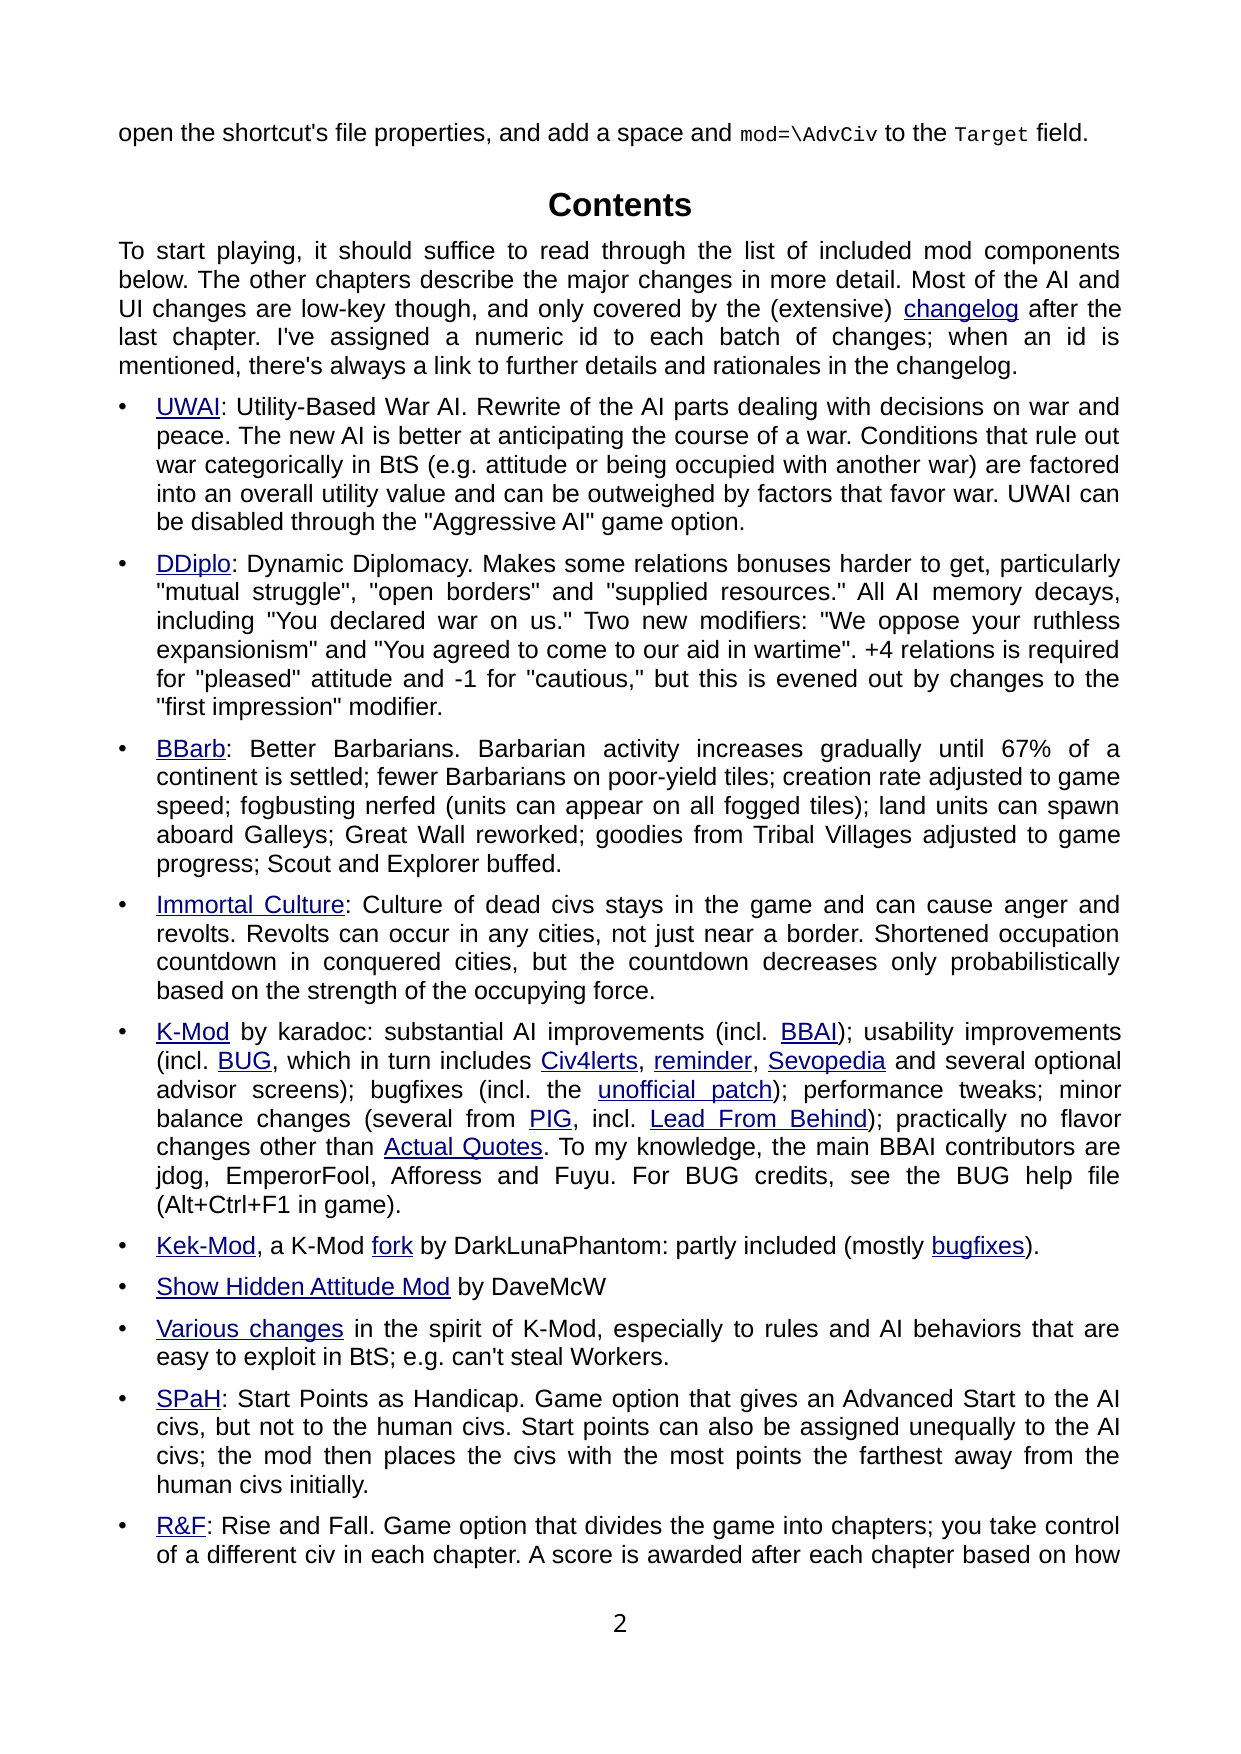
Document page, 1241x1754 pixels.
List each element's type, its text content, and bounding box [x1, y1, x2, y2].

list Various changes in the spirit of K-Mod, especially to rules and AI behaviors that are easy to exploit in BtS; e.g. can't steal Workers. [118, 1313, 1122, 1371]
list K-Mod by karadoc: substantial AI improvements (incl. BBAI); usability improvements (incl. BUG, which in turn includes Civ4lerts, reminder, Sevopedia and several optional advisor screens); bugfixes (incl. the unofficial patch); performance tweaks; minor balance changes (several from PIG, incl. Lead From Behind); practically no flavor changes other than Actual Quotes. To my knowledge, the main BBAI contributors are jdog, EmperorFool, Afforess and Fuyu. For BUG credits, see the BUG help file (Alt+Ctrl+F1 in game). [118, 1017, 1122, 1219]
subtitle Contents [118, 185, 1122, 224]
list R&F: Rise and Fall. Game option that divides the game into chapters; you take control of a different civ in each chapter. A score is awarded after each chapter based on how [118, 1511, 1122, 1569]
list SPaH: Start Points as Handicap. Game option that gives an Advanced Start to the AI civs, but not to the human civs. Start points can also be assigned unequally to the AI civs; the mod then places the civs with the most points the farthest away from the human civs initially. [118, 1383, 1122, 1499]
list Kek-Mod, a K-Mod fork by DarkLunaPhantom: partly included (mostly bugfixes). [118, 1231, 1122, 1260]
list Show Hidden Attitude Mod by DaveMcW [118, 1272, 1122, 1301]
list DDiplo: Dynamic Diplomacy. Makes some relations bonuses harder to get, particularly "mutual struggle", "open borders" and "supplied resources." All AI memory decays, including "You declared war on us." Two new modifiers: "We oppose your ruthless expansionism" and "You agreed to come to our aid in wartime". +4 relations is required for "pleased" attitude and -1 for "cautious," but this is evened out by changes to the "first impression" modifier. [118, 548, 1122, 721]
text To start playing, it should suffice to read through the list of included mod components below. The other chapters describe the major changes in more detail. Most of the AI and UI changes are low-key though, and only covered by the (extensive) changelog after the last chapter. I've assigned a numeric id to each batch of changes; when an id is mentioned, there's always a link to further details and rationales in the changelog. [118, 236, 1122, 380]
text open the shortcut's file properties, and add a space and mod=\AdvCiv to the Target field. [118, 118, 1122, 148]
list Immortal Culture: Culture of dead civs stays in the game and can cause anger and revolts. Revolts can occur in any cities, not just near a border. Shortened occupation countdown in conquered cities, but the countdown decreases only probabilistically based on the strength of the occupying force. [118, 890, 1122, 1005]
list UWAI: Utility-Based War AI. Rewrite of the AI parts dealing with decisions on war and peace. The new AI is better at anticipating the course of a war. Conditions that rule out war categorically in BtS (e.g. attitude or being occupied with another war) are factored into an overall utility value and can be outweighed by factors that favor war. UWAI can be disabled through the "Aggressive AI" game option. [118, 392, 1122, 536]
list BBarb: Better Barbarians. Barbarian activity increases gradually until 67% of a continent is settled; fewer Barbarians on poor-yield tiles; creation rate adjusted to game speed; fogbusting nerfed (units can appear on all fogged tiles); land units can spawn aboard Galleys; Great Wall reworked; goodies from Tribal Villages adjusted to game progress; Scout and Explorer buffed. [118, 733, 1122, 877]
